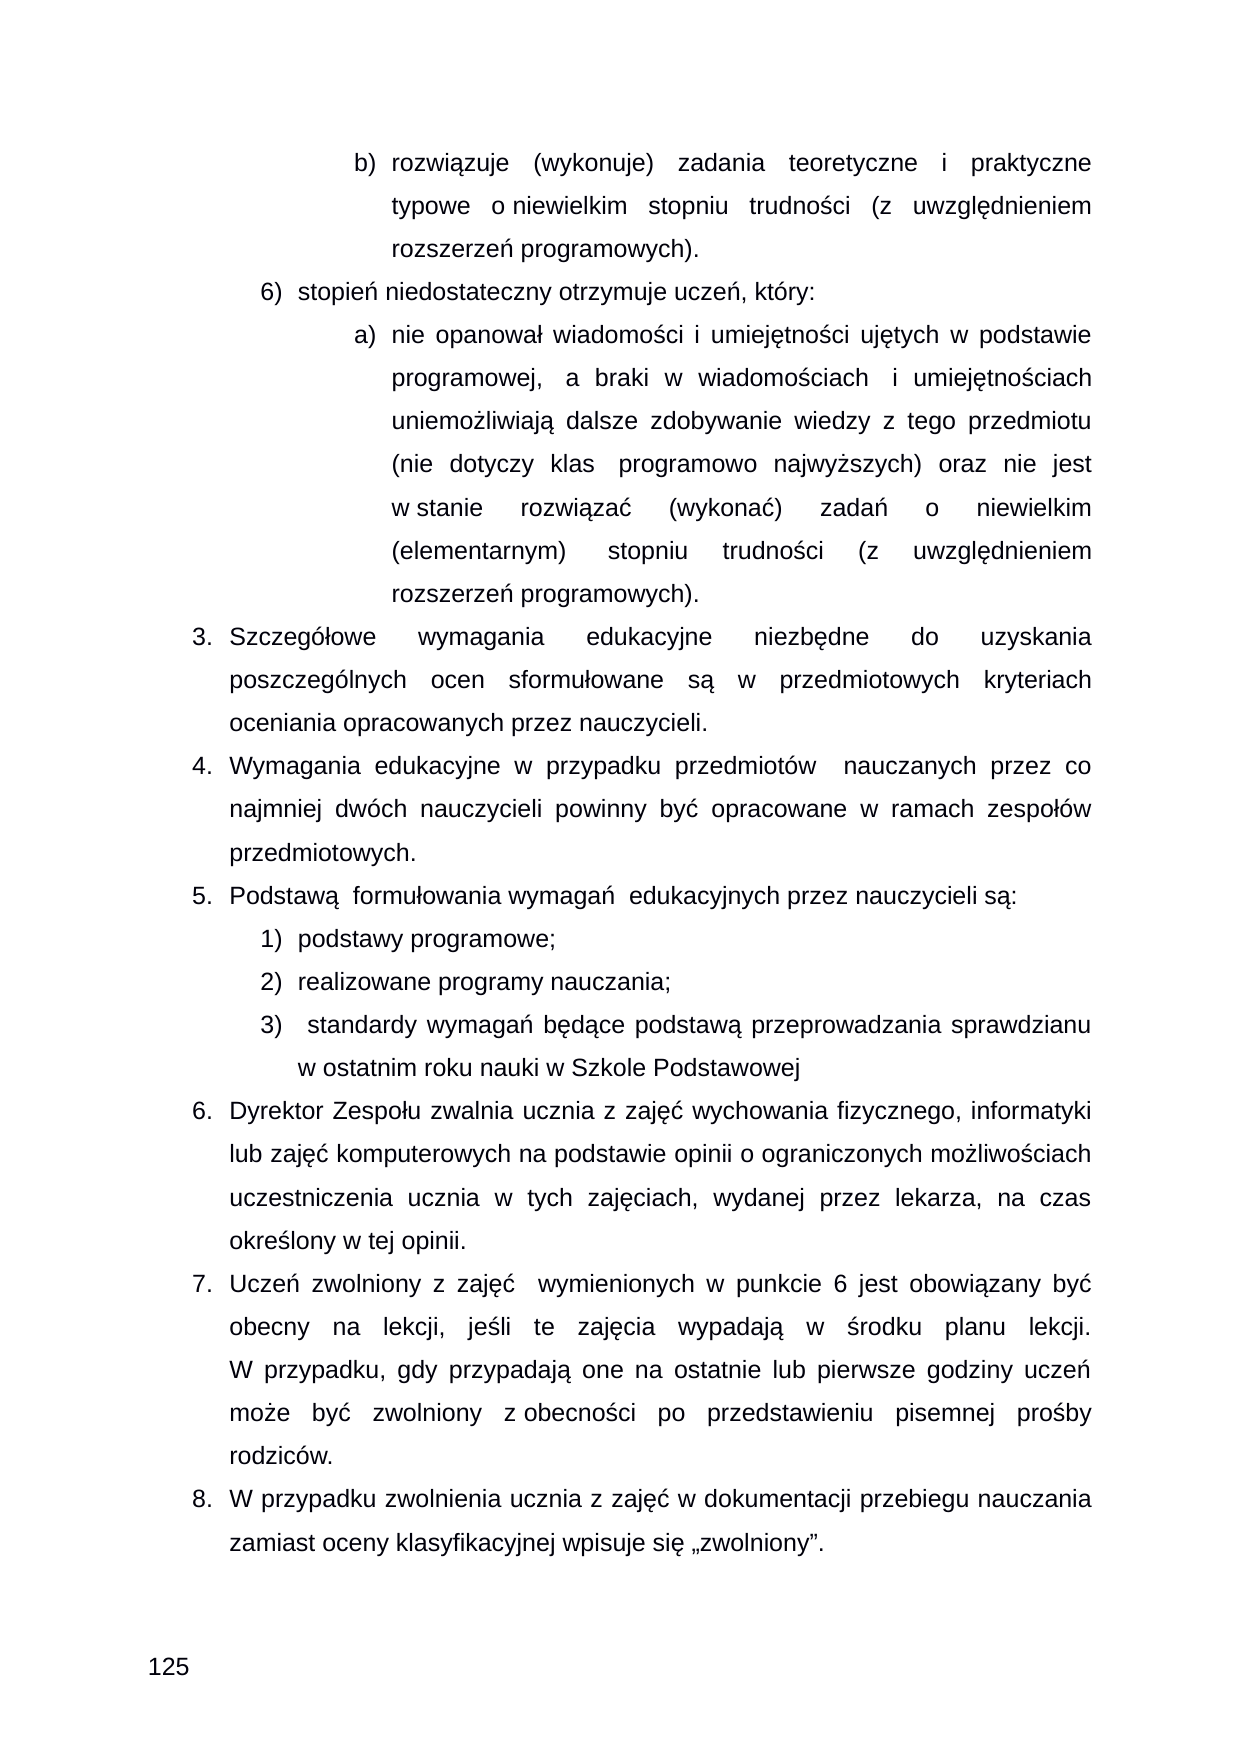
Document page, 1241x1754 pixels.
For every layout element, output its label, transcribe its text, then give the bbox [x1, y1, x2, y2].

subtitle Szczegółowe wymagania edukacyjne niezbędne do uzyskania poszczególnych ocen sformułowane są w przedmiotowych kryteriach oceniania opracowanych przez nauczycieli. [192, 622, 1093, 737]
subtitle Podstawą formułowania wymagań edukacyjnych przez nauczycieli są: [192, 881, 1093, 909]
subtitle Dyrektor Zespołu zwalnia ucznia z zajęć wychowania fizycznego, informatyki lub zajęć komputerowych na podstawie opinii o ograniczonych możliwościach uczestniczenia ucznia w tych zajęciach, wydanej przez lekarza, na czas określony w tej opinii. [192, 1096, 1093, 1254]
subtitle standardy wymagań będące podstawą przeprowadzania sprawdzianu w ostatnim roku nauki w Szkole Podstawowej [260, 1010, 1093, 1082]
subtitle W przypadku zwolnienia ucznia z zajęć w dokumentacji przebiegu nauczania zamiast oceny klasyfikacyjnej wpisuje się „zwolniony”. [192, 1484, 1093, 1556]
subtitle podstawy programowe; [260, 924, 1093, 953]
subtitle realizowane programy nauczania; [260, 967, 1093, 996]
subtitle Wymagania edukacyjne w przypadku przedmiotów nauczanych przez co najmniej dwóch nauczycieli powinny być opracowane w ramach zespołów przedmiotowych. [192, 751, 1093, 866]
subtitle rozwiązuje (wykonuje) zadania teoretyczne i praktyczne typowe o niewielkim stopniu trudności (z uwzględnieniem rozszerzeń programowych). [354, 148, 1093, 263]
subtitle stopień niedostateczny otrzymuje uczeń, który: [260, 277, 1093, 306]
subtitle Uczeń zwolniony z zajęć wymienionych w punkcie 6 jest obowiązany być obecny na lekcji, jeśli te zajęcia wypadają w środku planu lekcji. W przypadku, gdy przypadają one na ostatnie lub pierwsze godziny uczeń może być zwolniony z obecności po przedstawieniu pisemnej prośby rodziców. [192, 1269, 1093, 1470]
subtitle nie opanował wiadomości i umiejętności ujętych w podstawie programowej, a braki w wiadomościach i umiejętnościach uniemożliwiają dalsze zdobywanie wiedzy z tego przedmiotu (nie dotyczy klas programowo najwyższych) oraz nie jest w stanie rozwiązać (wykonać) zadań o niewielkim (elementarnym) stopniu trudności (z uwzględnieniem rozszerzeń programowych). [354, 320, 1093, 608]
